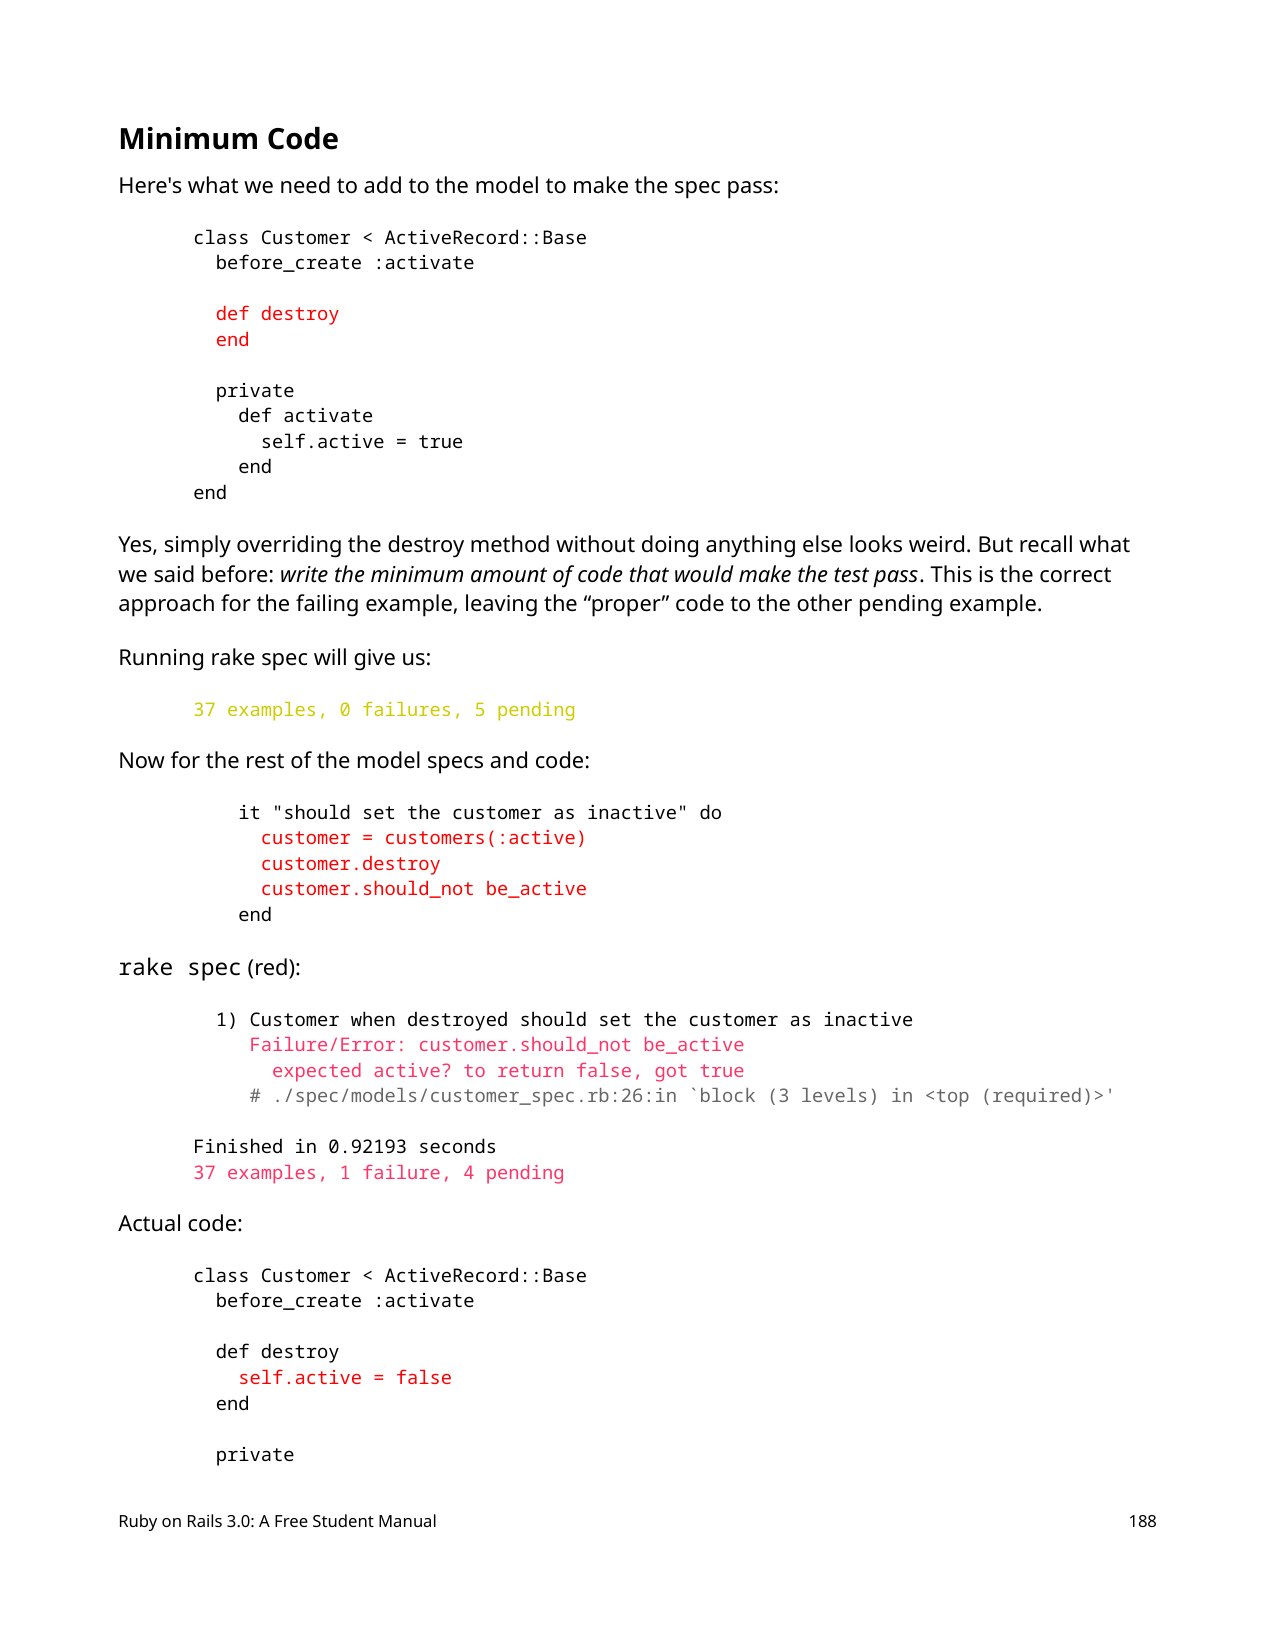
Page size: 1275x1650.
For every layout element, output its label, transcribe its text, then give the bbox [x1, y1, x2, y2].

text Now for the rest of the model specs and code: [118, 745, 1157, 775]
text it "should set the customer as inactive" do customer = customers(:active) customer.destroy customer.should_not be_active end [193, 799, 1157, 927]
text Here's what we need to add to the model to make the spec pass: [118, 170, 1157, 200]
text Actual code: [118, 1208, 1157, 1238]
text Yes, simply overriding the destroy method without doing anything else looks weird. But recall what we said before: write the minimum amount of code that would make the test pass. This is the correct approach for the failing example, leaving the “proper” code to the other pending example. [118, 529, 1157, 618]
subtitle Minimum Code [118, 118, 1157, 158]
text class Customer < ActiveRecord::Base before_create :activate def destroy self.active = false end private [193, 1262, 1157, 1466]
text 1) Customer when destroyed should set the customer as inactive Failure/Error: customer.should_not be_active expected active? to return false, got true # ./spec/models/customer_spec.rb:26:in `block (3 levels) in <top (required)>' Finished in 0.92193 seconds 37 examples, 1 failure, 4 pending [193, 1006, 1157, 1184]
text class Customer < ActiveRecord::Base before_create :activate def destroy end private def activate self.active = true end end [193, 224, 1157, 505]
text Running rake spec will give us: [118, 642, 1157, 672]
text rake spec (red): [118, 951, 1157, 982]
text 37 examples, 0 failures, 5 pending [193, 696, 1157, 721]
